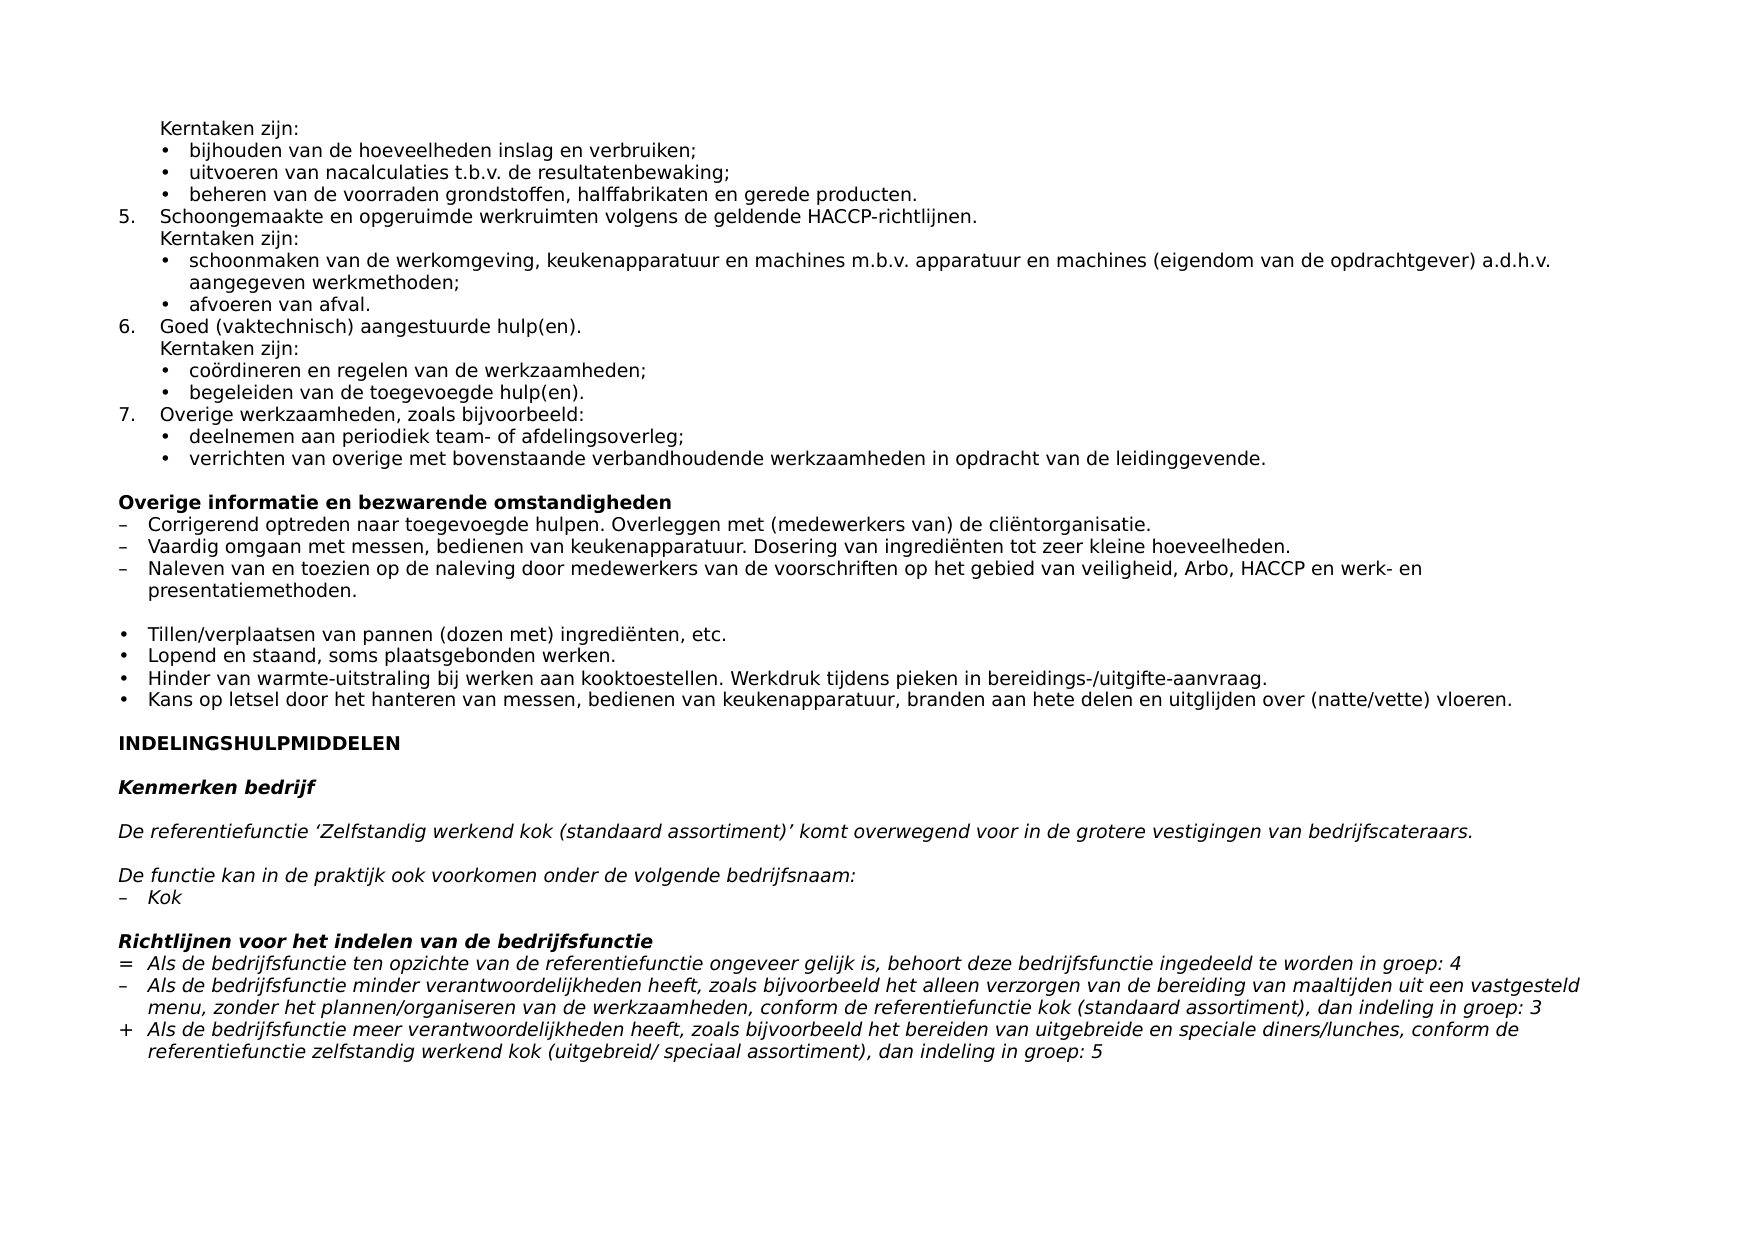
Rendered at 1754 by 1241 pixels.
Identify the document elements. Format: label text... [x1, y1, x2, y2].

text = Als de bedrijfsfunctie ten opzichte van de referentiefunctie ongeveer gelijk is, behoort deze bedrijfsfunctie ingedeeld te worden in groep: 4 [118, 953, 1636, 974]
text 6. Goed (vaktechnisch) aangestuurde hulp(en). [118, 316, 1636, 338]
text Kerntaken zijn: [159, 118, 1636, 140]
text • Kans op letsel door het hanteren van messen, bedienen van keukenapparatuur, branden aan hete delen en uitglijden over (natte/vette) vloeren. [118, 689, 1636, 711]
text Kenmerken bedrijf [118, 777, 1636, 799]
text – Kok [118, 887, 1636, 909]
text • beheren van de voorraden grondstoffen, halffabrikaten en gerede producten. [159, 184, 1636, 206]
text • afvoeren van afval. [159, 294, 1636, 316]
text 7. Overige werkzaamheden, zoals bijvoorbeeld: [118, 404, 1636, 426]
text • bijhouden van de hoeveelheden inslag en verbruiken; [159, 140, 1636, 162]
text • begeleiden van de toegevoegde hulp(en). [159, 382, 1636, 404]
text • Hinder van warmte-uitstraling bij werken aan kooktoestellen. Werkdruk tijdens pieken in bereidings-/uitgifte-aanvraag. [118, 667, 1636, 689]
text • verrichten van overige met bovenstaande verbandhoudende werkzaamheden in opdracht van de leidinggevende. [159, 448, 1636, 470]
subtitle INDELINGSHULPMIDDELEN [118, 733, 1636, 755]
text – Als de bedrijfsfunctie minder verantwoordelijkheden heeft, zoals bijvoorbeeld het alleen verzorgen van de bereiding van maaltijden uit een vastgesteld menu, zonder het plannen/organiseren van de werkzaamheden, conform de referentiefunctie kok (standaard assortiment), dan indeling in groep: 3 [118, 974, 1636, 1018]
text De functie kan in de praktijk ook voorkomen onder de volgende bedrijfsnaam: [118, 865, 1636, 887]
text + Als de bedrijfsfunctie meer verantwoordelijkheden heeft, zoals bijvoorbeeld het bereiden van uitgebreide en speciale diners/lunches, conform de referentiefunctie zelfstandig werkend kok (uitgebreid/ speciaal assortiment), dan indeling in groep: 5 [118, 1018, 1636, 1062]
text • schoonmaken van de werkomgeving, keukenapparatuur en machines m.b.v. apparatuur en machines (eigendom van de opdrachtgever) a.d.h.v. aangegeven werkmethoden; [159, 250, 1636, 294]
text • deelnemen aan periodiek team- of afdelingsoverleg; [159, 426, 1636, 448]
text Kerntaken zijn: [159, 228, 1636, 250]
text Richtlijnen voor het indelen van de bedrijfsfunctie [118, 931, 1636, 953]
text • uitvoeren van nacalculaties t.b.v. de resultatenbewaking; [159, 162, 1636, 184]
text • coördineren en regelen van de werkzaamheden; [159, 360, 1636, 382]
text Kerntaken zijn: [159, 338, 1636, 360]
text • Tillen/verplaatsen van pannen (dozen met) ingrediënten, etc. [118, 623, 1636, 645]
text 5. Schoongemaakte en opgeruimde werkruimten volgens de geldende HACCP-richtlijnen. [118, 206, 1636, 228]
text – Naleven van en toezien op de naleving door medewerkers van de voorschriften op het gebied van veiligheid, Arbo, HACCP en werk- en presentatiemethoden. [118, 558, 1636, 602]
text • Lopend en staand, soms plaatsgebonden werken. [118, 645, 1636, 667]
text Overige informatie en bezwarende omstandigheden [118, 492, 1636, 514]
text – Vaardig omgaan met messen, bedienen van keukenapparatuur. Dosering van ingrediënten tot zeer kleine hoeveelheden. [118, 536, 1636, 558]
text De referentiefunctie ‘Zelfstandig werkend kok (standaard assortiment)’ komt overwegend voor in de grotere vestigingen van bedrijfscateraars. [118, 821, 1636, 843]
text – Corrigerend optreden naar toegevoegde hulpen. Overleggen met (medewerkers van) de cliëntorganisatie. [118, 514, 1636, 536]
